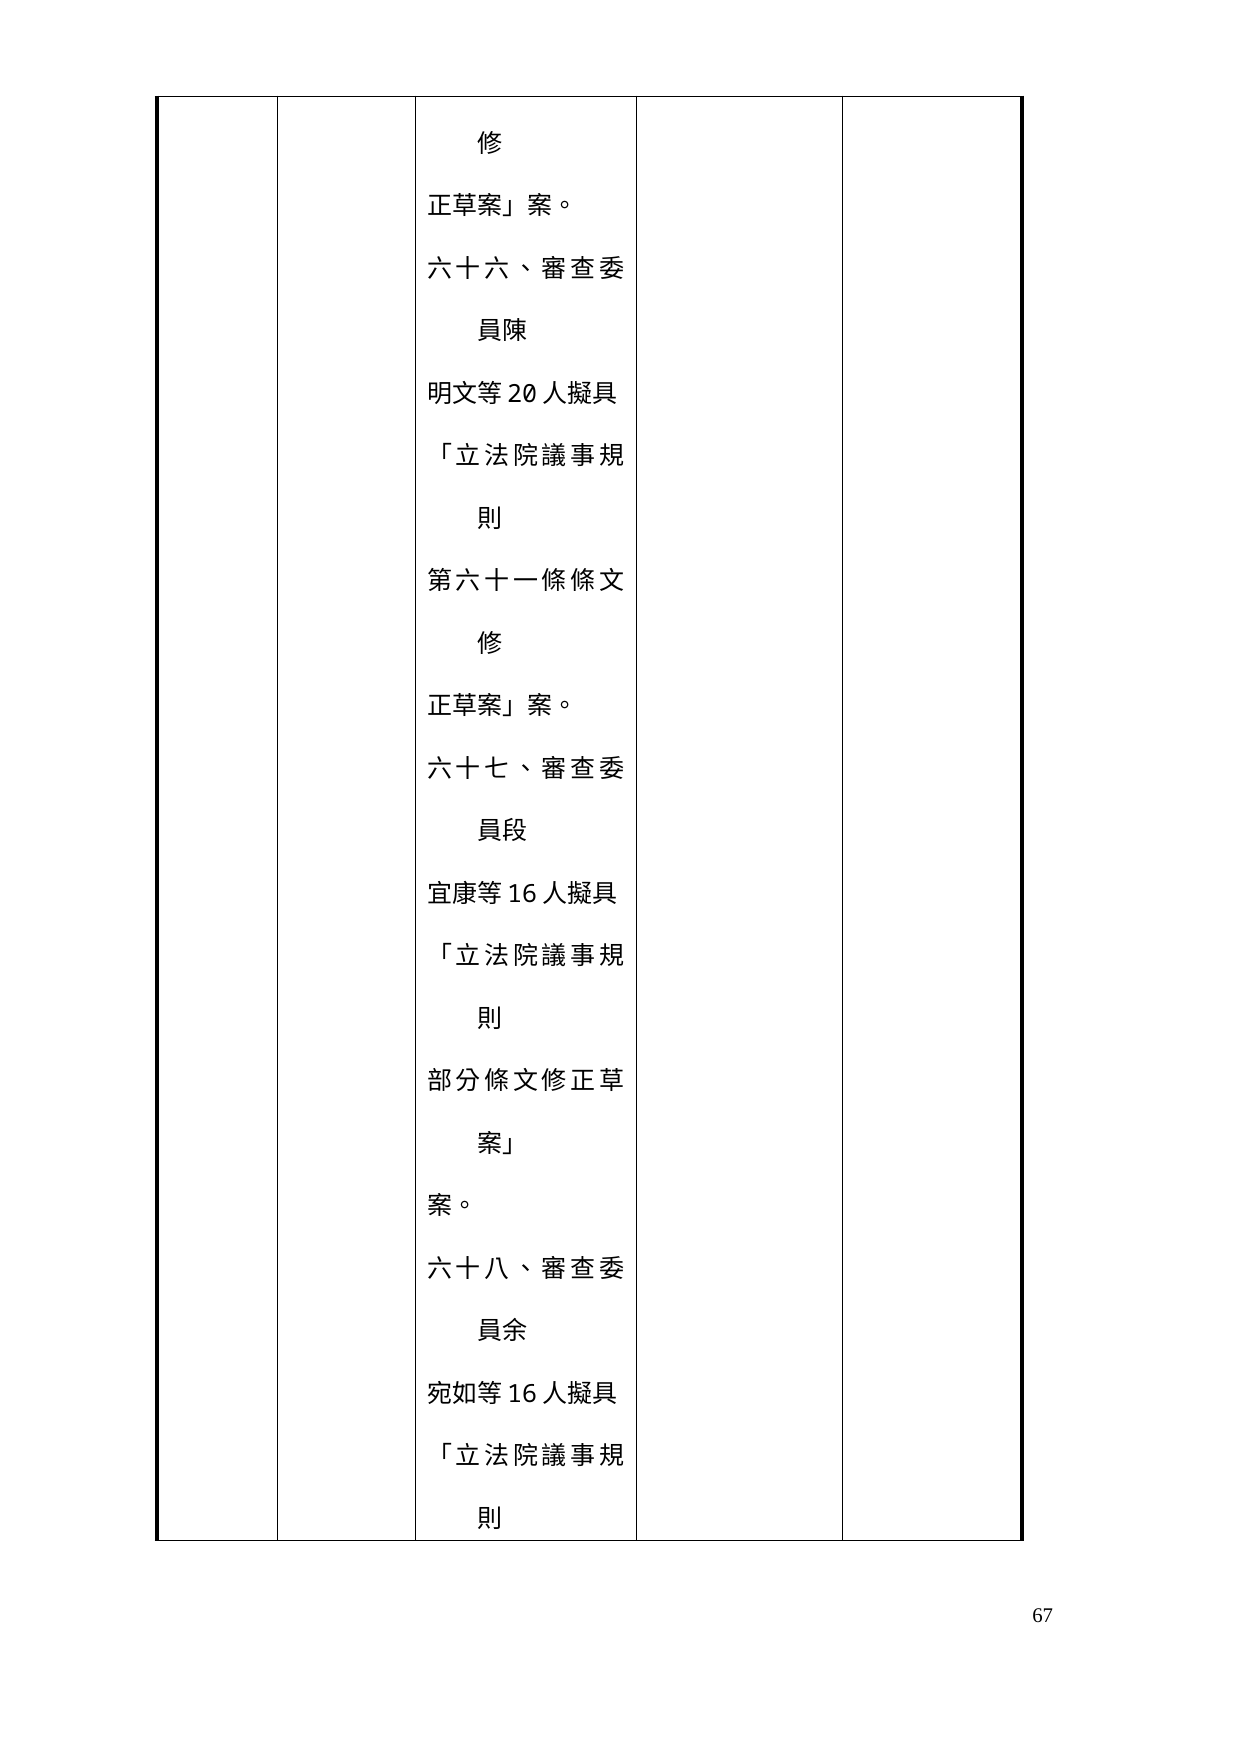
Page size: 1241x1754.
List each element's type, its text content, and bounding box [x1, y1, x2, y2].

table_cell [637, 97, 842, 1540]
table_cell [278, 97, 415, 1540]
table_cell [159, 97, 277, 1540]
table_cell [843, 97, 1020, 1540]
table_cell 修 正草案」案。 六十六、審查委員陳 明文等20人擬具 「立法院議事規則 第六十一條條文修 正草案」案。 六十七、審查委員段 宜康等16人擬具 「立法院議事規則 部分條文修正草案」 案。 六十八、審查委員余 宛如等16人擬具 「立法院議事規則 [416, 97, 636, 1540]
